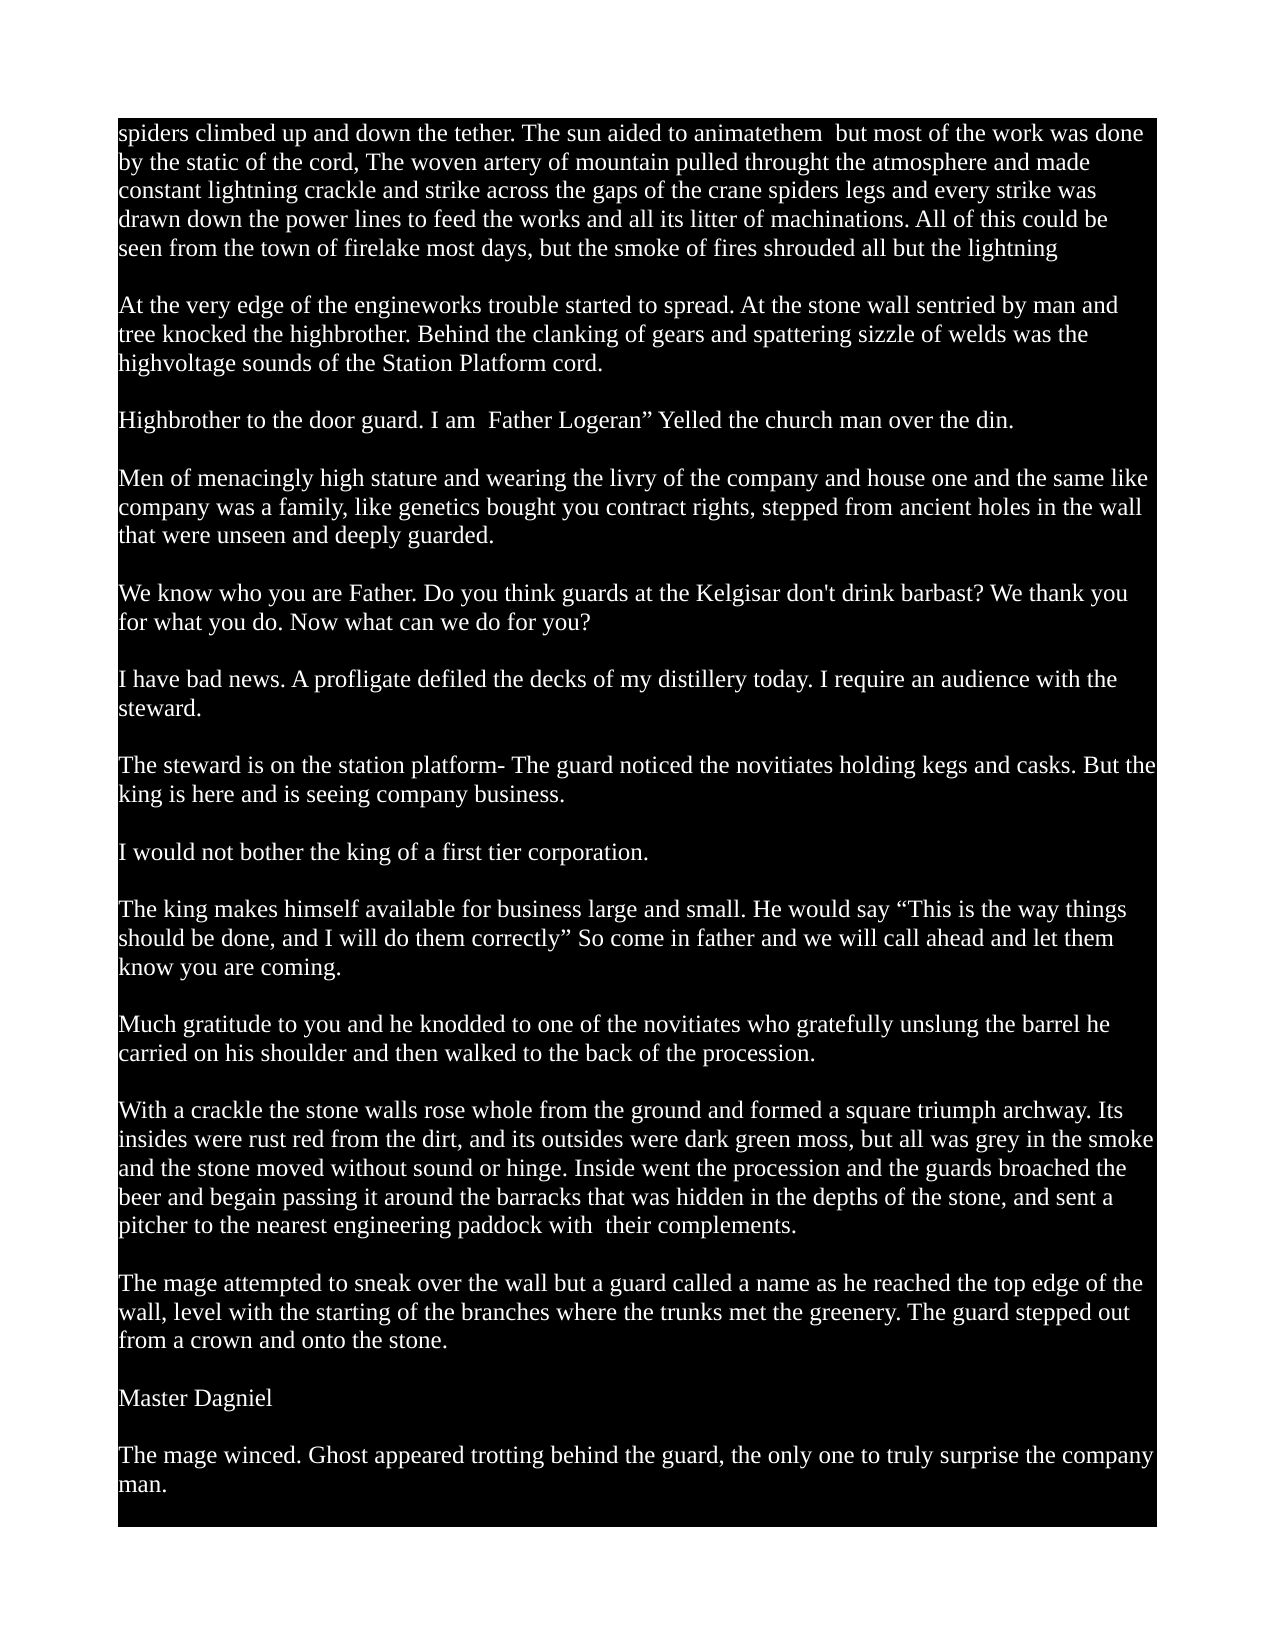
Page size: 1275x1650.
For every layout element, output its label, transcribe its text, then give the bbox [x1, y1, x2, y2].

text spiders climbed up and down the tether. The sun aided to animatethem but most of the work was done by the static of the cord, The woven artery of mountain pulled throught the atmosphere and made constant lightning crackle and strike across the gaps of the crane spiders legs and every strike was drawn down the power lines to feed the works and all its litter of machinations. All of this could be seen from the town of firelake most days, but the smoke of fires shrouded all but the lightning At the very edge of the engineworks trouble started to spread. At the stone wall sentried by man and tree knocked the highbrother. Behind the clanking of gears and spattering sizzle of welds was the highvoltage sounds of the Station Platform cord. Highbrother to the door guard. I am Father Logeran” Yelled the church man over the din. [118, 118, 1157, 434]
text Men of menacingly high stature and wearing the livry of the company and house one and the same like company was a family, like genetics bought you contract rights, stepped from ancient holes in the wall that were unseen and deeply guarded. We know who you are Father. Do you think guards at the Kelgisar don't drink barbast? We thank you for what you do. Now what can we do for you? I have bad news. A profligate defiled the decks of my distillery today. I require an audience with the steward. The steward is on the station platform- The guard noticed the novitiates holding kegs and casks. But the king is here and is seeing company business. I would not bother the king of a first tier corporation. The king makes himself available for business large and small. He would say “This is the way things should be done, and I will do them correctly” So come in father and we will call ahead and let them know you are coming. Much gratitude to you and he knodded to one of the novitiates who gratefully unslung the barrel he carried on his shoulder and then walked to the back of the procession. With a crackle the stone walls rose whole from the ground and formed a square triumph archway. Its insides were rust red from the dirt, and its outsides were dark green moss, but all was grey in the smoke and the stone moved without sound or hinge. Inside went the procession and the guards broached the beer and begain passing it around the barracks that was hidden in the depths of the stone, and sent a pitcher to the nearest engineering paddock with their complements. The mage attempted to sneak over the wall but a guard called a name as he reached the top edge of the wall, level with the starting of the branches where the trunks met the greenery. The guard stepped out from a crown and onto the stone. Master Dagniel [118, 463, 1157, 1412]
text The mage winced. Ghost appeared trotting behind the guard, the only one to truly surprise the company man. [118, 1441, 1157, 1527]
